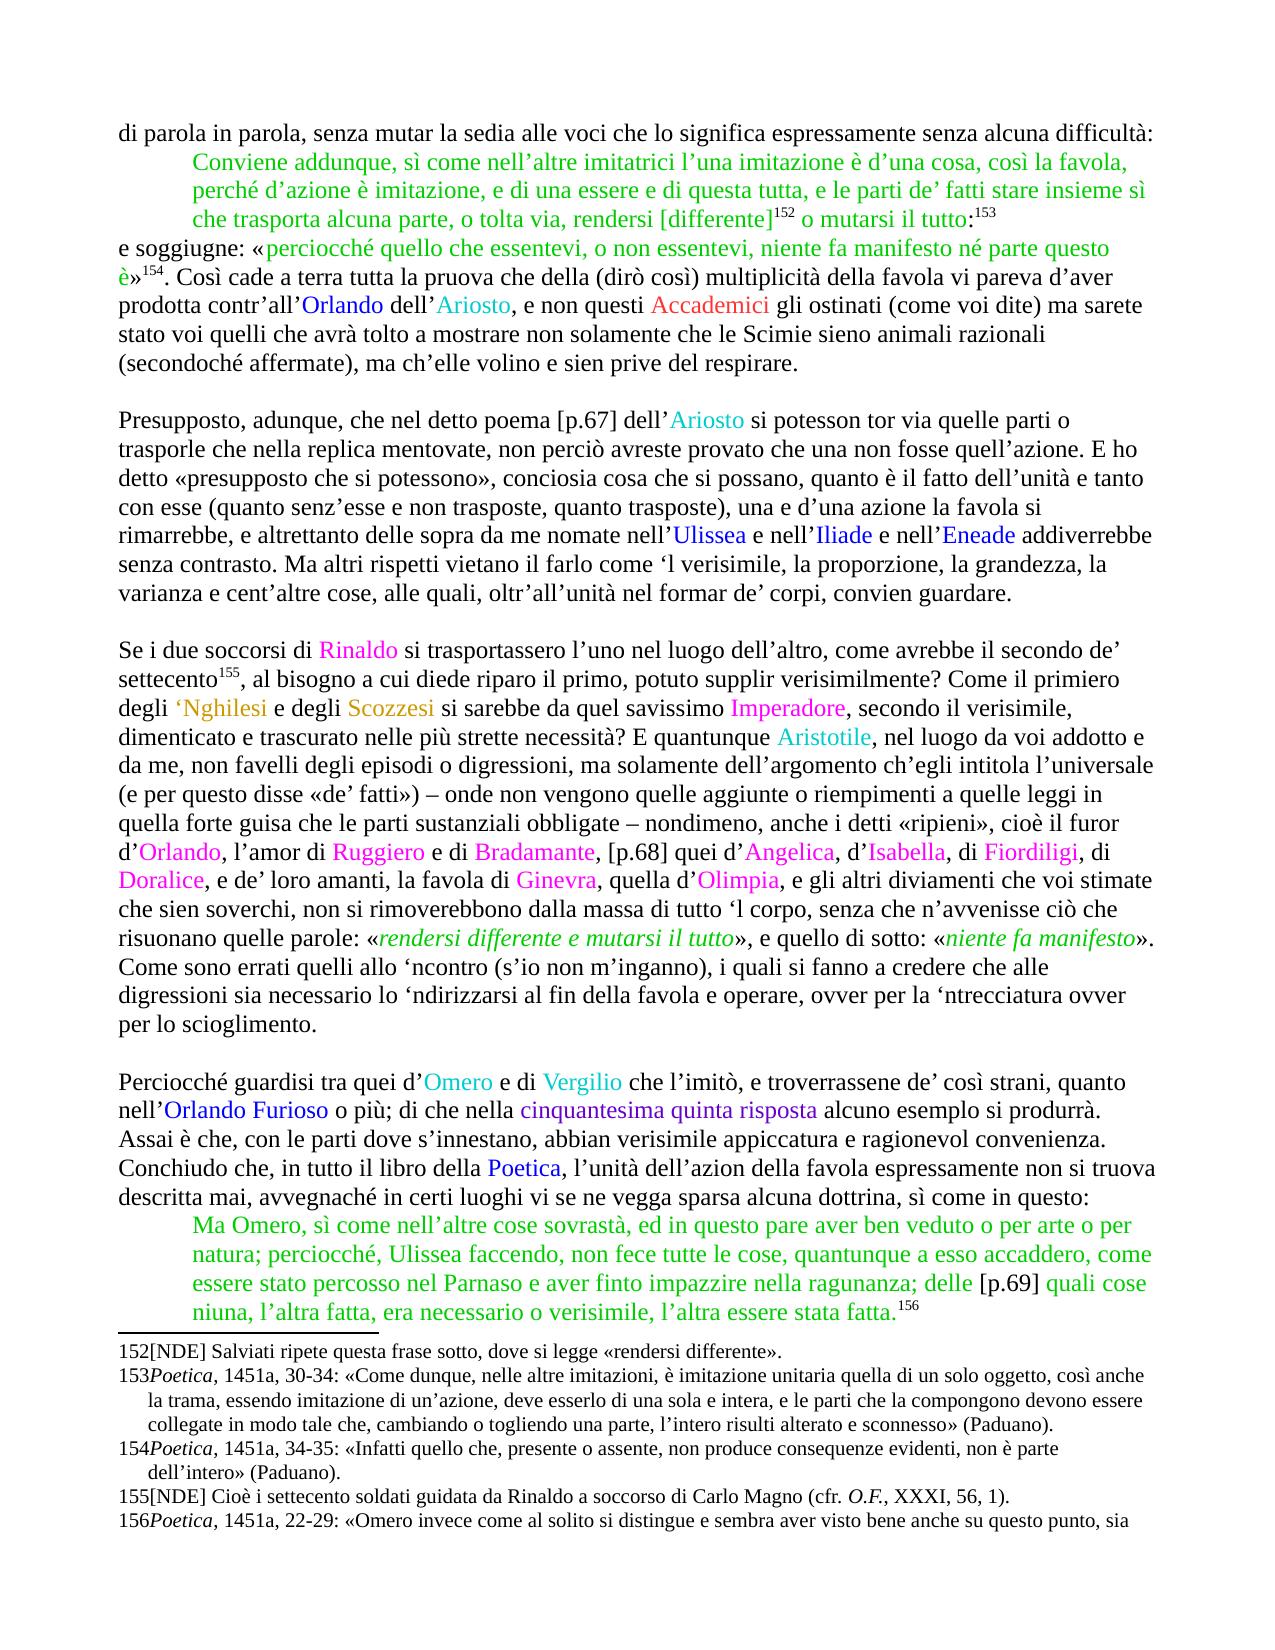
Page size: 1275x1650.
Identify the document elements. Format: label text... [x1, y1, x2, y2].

text Conviene addunque, sì come nell’altre imitatrici l’una imitazione è d’una cosa, così la favola, perché d’azione è imitazione, e di una essere e di questa tutta, e le parti de’ fatti stare insieme sì che trasporta alcuna parte, o tolta via, rendersi [differente] o mutarsi il tutto: [192, 147, 1157, 233]
text di parola in parola, senza mutar la sedia alle voci che lo significa espressamente senza alcuna difficultà: [118, 118, 1157, 147]
text Perciocché guardisi tra quei d’Omero e di Vergilio che l’imitò, e troverrassene de’ così strani, quanto nell’Orlando Furioso o più; di che nella cinquantesima quinta risposta alcuno esemplo si produrrà. Assai è che, con le parti dove s’innestano, abbian verisimile appiccatura e ragionevol convenienza. Conchiudo che, in tutto il libro della Poetica, l’unità dell’azion della favola espressamente non si truova descritta mai, avvegnaché in certi luoghi vi se ne vegga sparsa alcuna dottrina, sì come in questo: [118, 1067, 1157, 1211]
text Se i due soccorsi di Rinaldo si trasportassero l’uno nel luogo dell’altro, come avrebbe il secondo de’ settecento, al bisogno a cui diede riparo il primo, potuto supplir verisimilmente? Come il primiero degli ‘Nghilesi e degli Scozzesi si sarebbe da quel savissimo Imperadore, secondo il verisimile, dimenticato e trascurato nelle più strette necessità? E quantunque Aristotile, nel luogo da voi addotto e da me, non favelli degli episodi o digressioni, ma solamente dell’argomento ch’egli intitola l’universale (e per questo disse «de’ fatti») – onde non vengono quelle aggiunte o riempimenti a quelle leggi in quella forte guisa che le parti sustanziali obbligate – nondimeno, anche i detti «ripieni», cioè il furor d’Orlando, l’amor di Ruggiero e di Bradamante, [p.68] quei d’Angelica, d’Isabella, di Fiordiligi, di Doralice, e de’ loro amanti, la favola di Ginevra, quella d’Olimpia, e gli altri diviamenti che voi stimate che sien soverchi, non si rimoverebbono dalla massa di tutto ‘l corpo, senza che n’avvenisse ciò che risuonano quelle parole: «rendersi differente e mutarsi il tutto», e quello di sotto: «niente fa manifesto». Come sono errati quelli allo ‘ncontro (s’io non m’inganno), i quali si fanno a credere che alle digressioni sia necessario lo ‘ndirizzarsi al fin della favola e operare, ovver per la ‘ntrecciatura ovver per lo scioglimento. [118, 636, 1157, 1038]
text e soggiugne: « perciocché quello che essentevi, o non essentevi, niente fa manifesto né parte questo è». Così cade a terra tutta la pruova che della (dirò così) multiplicità della favola vi pareva d’aver prodotta contr’all’Orlando dell’Ariosto, e non questi Accademici gli ostinati (come voi dite) ma sarete stato voi quelli che avrà tolto a mostrare non solamente che le Scimie sieno animali razionali (secondoché affermate), ma ch’elle volino e sien prive del respirare. [118, 233, 1157, 377]
text Poetica, 1451a, 30-34: «Come dunque, nelle altre imitazioni, è imitazione unitaria quella di un solo oggetto, così anche la trama, essendo imitazione di un’azione, deve esserlo di una sola e intera, e le parti che la compongono devono essere collegate in modo tale che, cambiando o togliendo una parte, l’intero risulti alterato e sconnesso» (Paduano). [118, 1363, 1157, 1436]
text Presupposto, adunque, che nel detto poema [p.67] dell’Ariosto si potesson tor via quelle parti o trasporle che nella replica mentovate, non perciò avreste provato che una non fosse quell’azione. E ho detto «presupposto che si potessono», conciosia cosa che si possano, quanto è il fatto dell’unità e tanto con esse (quanto senz’esse e non trasposte, quanto trasposte), una e d’una azione la favola si rimarrebbe, e altrettanto delle sopra da me nomate nell’Ulissea e nell’Iliade e nell’Eneade addiverrebbe senza contrasto. Ma altri rispetti vietano il farlo come ‘l verisimile, la proporzione, la grandezza, la varianza e cent’altre cose, alle quali, oltr’all’unità nel formar de’ corpi, convien guardare. [118, 406, 1157, 607]
text Ma Omero, sì come nell’altre cose sovrastà, ed in questo pare aver ben veduto o per arte o per natura; perciocché, Ulissea faccendo, non fece tutte le cose, quantunque a esso accaddero, come essere stato percosso nel Parnaso e aver finto impazzire nella ragunanza; delle [p.69] quali cose niuna, l’altra fatta, era necessario o verisimile, l’altra essere stata fatta. [192, 1211, 1157, 1326]
text [NDE] Cioè i settecento soldati guidata da Rinaldo a soccorso di Carlo Magno (cfr. O.F., XXXI, 56, 1). [118, 1484, 1157, 1508]
text Poetica, 1451a, 34-35: «Infatti quello che, presente o assente, non produce consequenze evidenti, non è parte dell’intero» (Paduano). [118, 1436, 1157, 1484]
text Poetica, 1451a, 22-29: «Omero invece come al solito si distingue e sembra aver visto bene anche su questo punto, sia [118, 1508, 1157, 1532]
text [NDE] Salviati ripete questa frase sotto, dove si legge «rendersi differente». [118, 1339, 1157, 1363]
